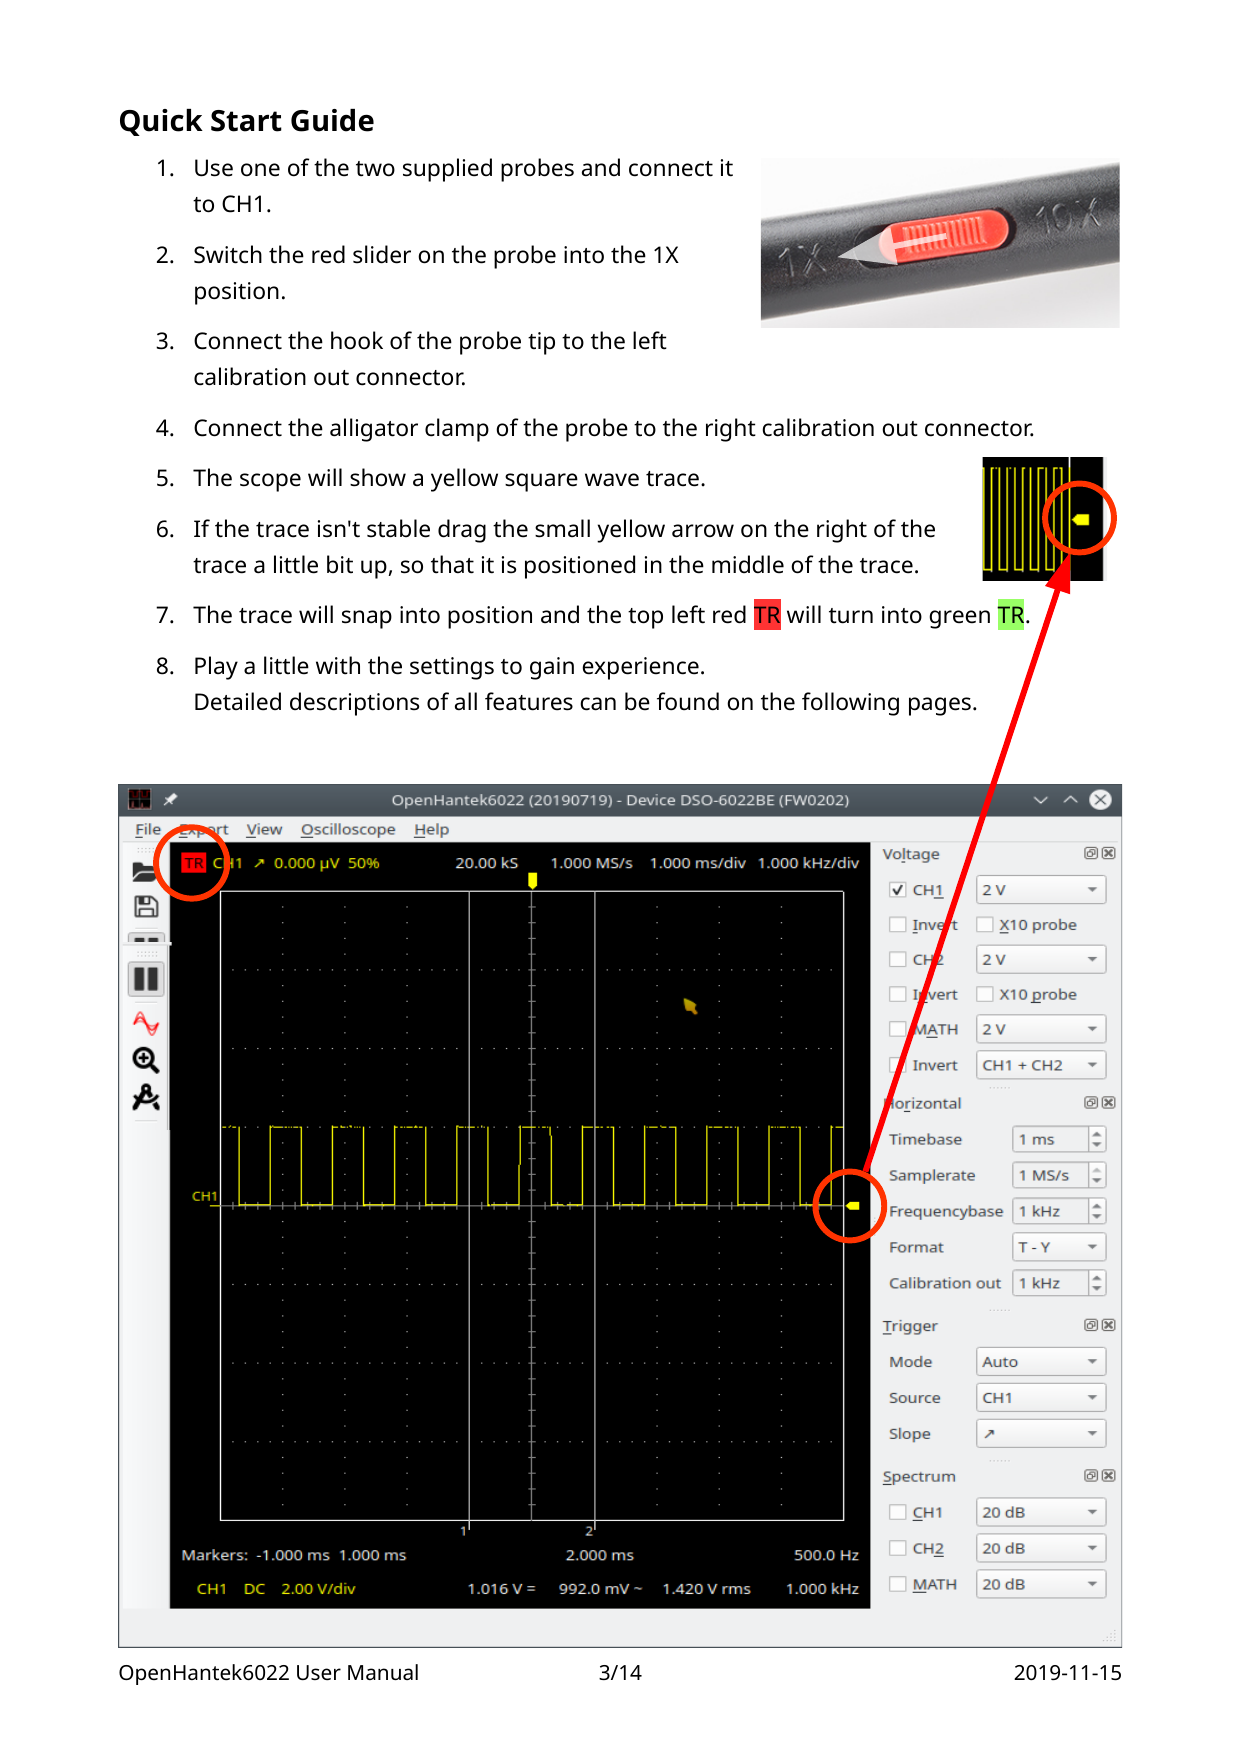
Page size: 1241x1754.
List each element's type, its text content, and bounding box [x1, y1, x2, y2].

subtitle [1071, 513, 1122, 580]
subtitle Connect the hook of the probe tip to the left calibration out connector. [156, 325, 1122, 392]
subtitle Use one of the two supplied probes and connect it to CH1. [156, 152, 1122, 219]
subtitle Quick Start Guide [118, 100, 1122, 140]
picture [1049, 487, 1108, 549]
subtitle If the trace isn't stable drag the small yellow arrow on the right of the trace a little bit up, so that it is positioned in the middle of the trace. [156, 513, 1062, 580]
picture [118, 784, 1123, 1648]
subtitle Play a little with the settings to gain experience. Detailed descriptions of all features can be found on the following pages. [156, 649, 1034, 717]
subtitle The trace will snap into position and the top left red TR will turn into green TR. [156, 599, 1051, 630]
subtitle Connect the alligator clamp of the probe to the right calibration out connector. [156, 412, 1122, 443]
picture [760, 158, 1120, 328]
picture [1071, 544, 1108, 562]
subtitle [1048, 599, 1122, 630]
picture [990, 457, 1108, 562]
subtitle [1020, 649, 1122, 717]
picture [819, 1175, 881, 1237]
subtitle Switch the red slider on the probe into the 1X position. [156, 239, 760, 306]
subtitle The scope will show a yellow square wave trace. [156, 462, 990, 493]
